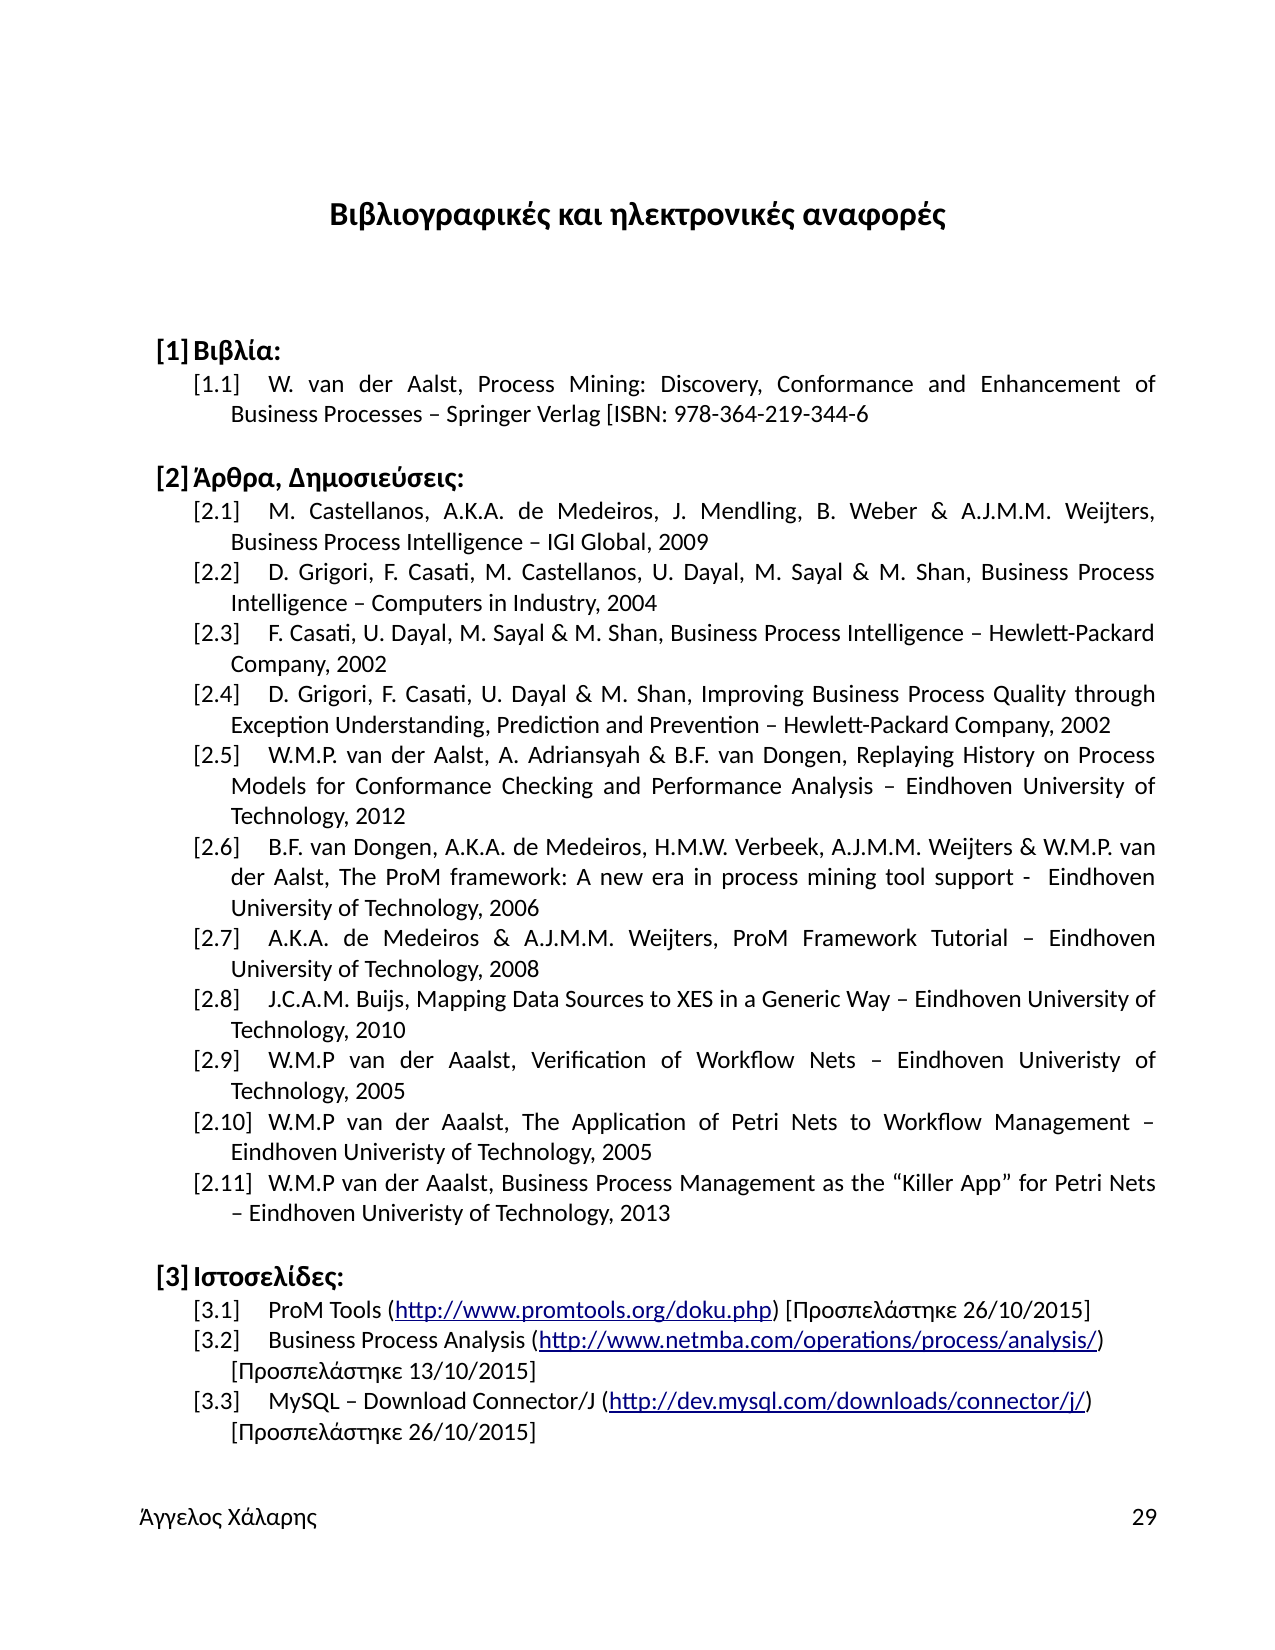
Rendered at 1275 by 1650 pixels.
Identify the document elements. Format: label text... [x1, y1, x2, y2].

list W.M.P van der Aaalst, The Application of Petri Nets to Workflow Management – Eindhoven Univeristy of Technology, 2005 [193, 1106, 1157, 1167]
list Βιβλία: [156, 332, 1157, 368]
list W.M.P van der Aaalst, Business Process Management as the “Killer App” for Petri Nets – Eindhoven Univeristy of Technology, 2013 [193, 1167, 1157, 1228]
list Άρθρα, Δημοσιεύσεις: [156, 459, 1157, 495]
list D. Grigori, F. Casati, U. Dayal & M. Shan, Improving Business Process Quality through Exception Understanding, Prediction and Prevention – Hewlett-Packard Company, 2002 [193, 678, 1157, 739]
list J.C.A.M. Buijs, Mapping Data Sources to XES in a Generic Way – Eindhoven University of Technology, 2010 [193, 983, 1157, 1044]
list ProM Tools (http://www.promtools.org/doku.php) [Προσπελάστηκε 26/10/2015] [193, 1294, 1157, 1324]
list W.M.P. van der Aalst, A. Adriansyah & B.F. van Dongen, Replaying History on Process Models for Conformance Checking and Performance Analysis – Eindhoven University of Technology, 2012 [193, 739, 1157, 831]
list W. van der Aalst, Process Mining: Discovery, Conformance and Enhancement of Business Processes – Springer Verlag [ISBN: 978-364-219-344-6 [193, 368, 1157, 429]
list D. Grigori, F. Casati, M. Castellanos, U. Dayal, M. Sayal & M. Shan, Business Process Intelligence – Computers in Industry, 2004 [193, 556, 1157, 617]
list B.F. van Dongen, A.K.A. de Medeiros, H.M.W. Verbeek, A.J.M.M. Weijters & W.M.P. van der Aalst, The ProM framework: A new era in process mining tool support - Eindhoven University of Technology, 2006 [193, 831, 1157, 922]
list W.M.P van der Aaalst, Verification of Workflow Nets – Eindhoven Univeristy of Technology, 2005 [193, 1044, 1157, 1106]
list Business Process Analysis (http://www.netmba.com/operations/process/analysis/) [Προσπελάστηκε 13/10/2015] [193, 1324, 1157, 1385]
list M. Castellanos, A.K.A. de Medeiros, J. Mendling, B. Weber & A.J.M.M. Weijters, Business Process Intelligence – IGI Global, 2009 [193, 495, 1157, 556]
list F. Casati, U. Dayal, M. Sayal & M. Shan, Business Process Intelligence – Hewlett-Packard Company, 2002 [193, 617, 1157, 678]
list MySQL – Download Connector/J (http://dev.mysql.com/downloads/connector/j/) [Προσπελάστηκε 26/10/2015] [193, 1385, 1157, 1446]
list Ιστοσελίδες: [156, 1258, 1157, 1294]
subtitle Βιβλιογραφικές και ηλεκτρονικές αναφορές [118, 193, 1157, 234]
list A.K.A. de Medeiros & A.J.M.M. Weijters, ProM Framework Tutorial – Eindhoven University of Technology, 2008 [193, 922, 1157, 983]
